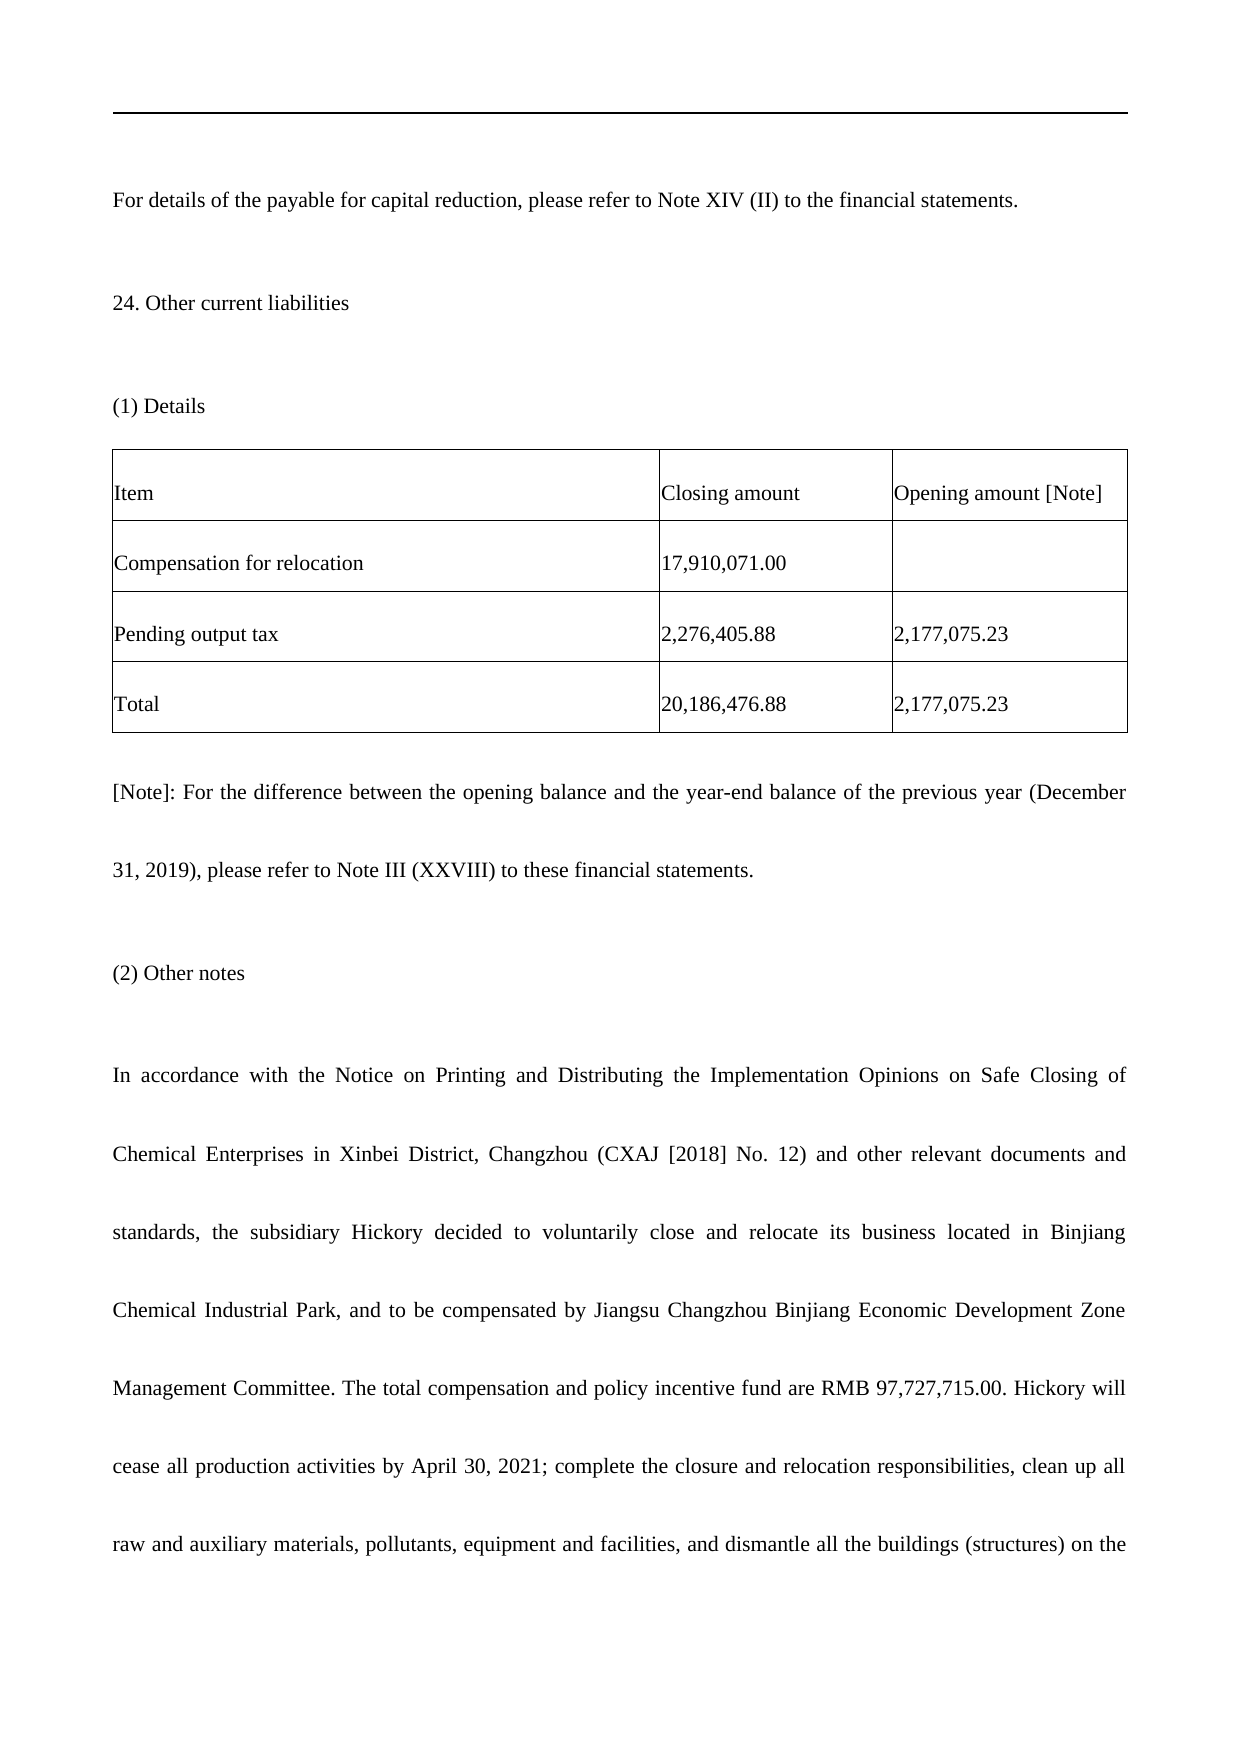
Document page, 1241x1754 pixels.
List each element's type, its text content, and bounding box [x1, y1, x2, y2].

table_cell Total [113, 662, 659, 732]
text [Note]: For the difference between the opening balance and the year-end balance of the previous year (December 31, 2019), please refer to Note III (XXVIII) to these financial statements. [112, 750, 1128, 891]
table_header Opening amount [Note] [893, 450, 1127, 520]
table_cell Compensation for relocation [113, 521, 659, 591]
table_cell 20,186,476.88 [660, 662, 892, 732]
table_header Closing amount [660, 450, 892, 520]
text In accordance with the Notice on Printing and Distributing the Implementation Opinions on Safe Closing of Chemical Enterprises in Xinbei District, Changzhou (CXAJ [2018] No. 12) and other relevant documents and standards, the subsidiary Hickory decided to voluntarily close and relocate its business located in Binjiang Chemical Industrial Park, and to be compensated by Jiangsu Changzhou Binjiang Economic Development Zone Management Committee. The total compensation and policy incentive fund are RMB 97,727,715.00. Hickory will cease all production activities by April 30, 2021; complete the closure and relocation responsibilities, clean up all raw and auxiliary materials, pollutants, equipment and facilities, and dismantle all the buildings (structures) on the [112, 1033, 1128, 1565]
table_cell 2,276,405.88 [660, 592, 892, 661]
text For details of the payable for capital reduction, please refer to Note XIV (II) to the financial statements. [112, 158, 1128, 221]
text (1) Details [112, 364, 1128, 426]
table_cell Pending output tax [113, 592, 659, 661]
table_cell [893, 521, 1127, 591]
table_header Item [113, 450, 659, 520]
text (2) Other notes [112, 931, 1128, 993]
text 24. Other current liabilities [112, 261, 1128, 323]
table_cell 2,177,075.23 [893, 592, 1127, 661]
table_cell 2,177,075.23 [893, 662, 1127, 732]
table_cell 17,910,071.00 [660, 521, 892, 591]
